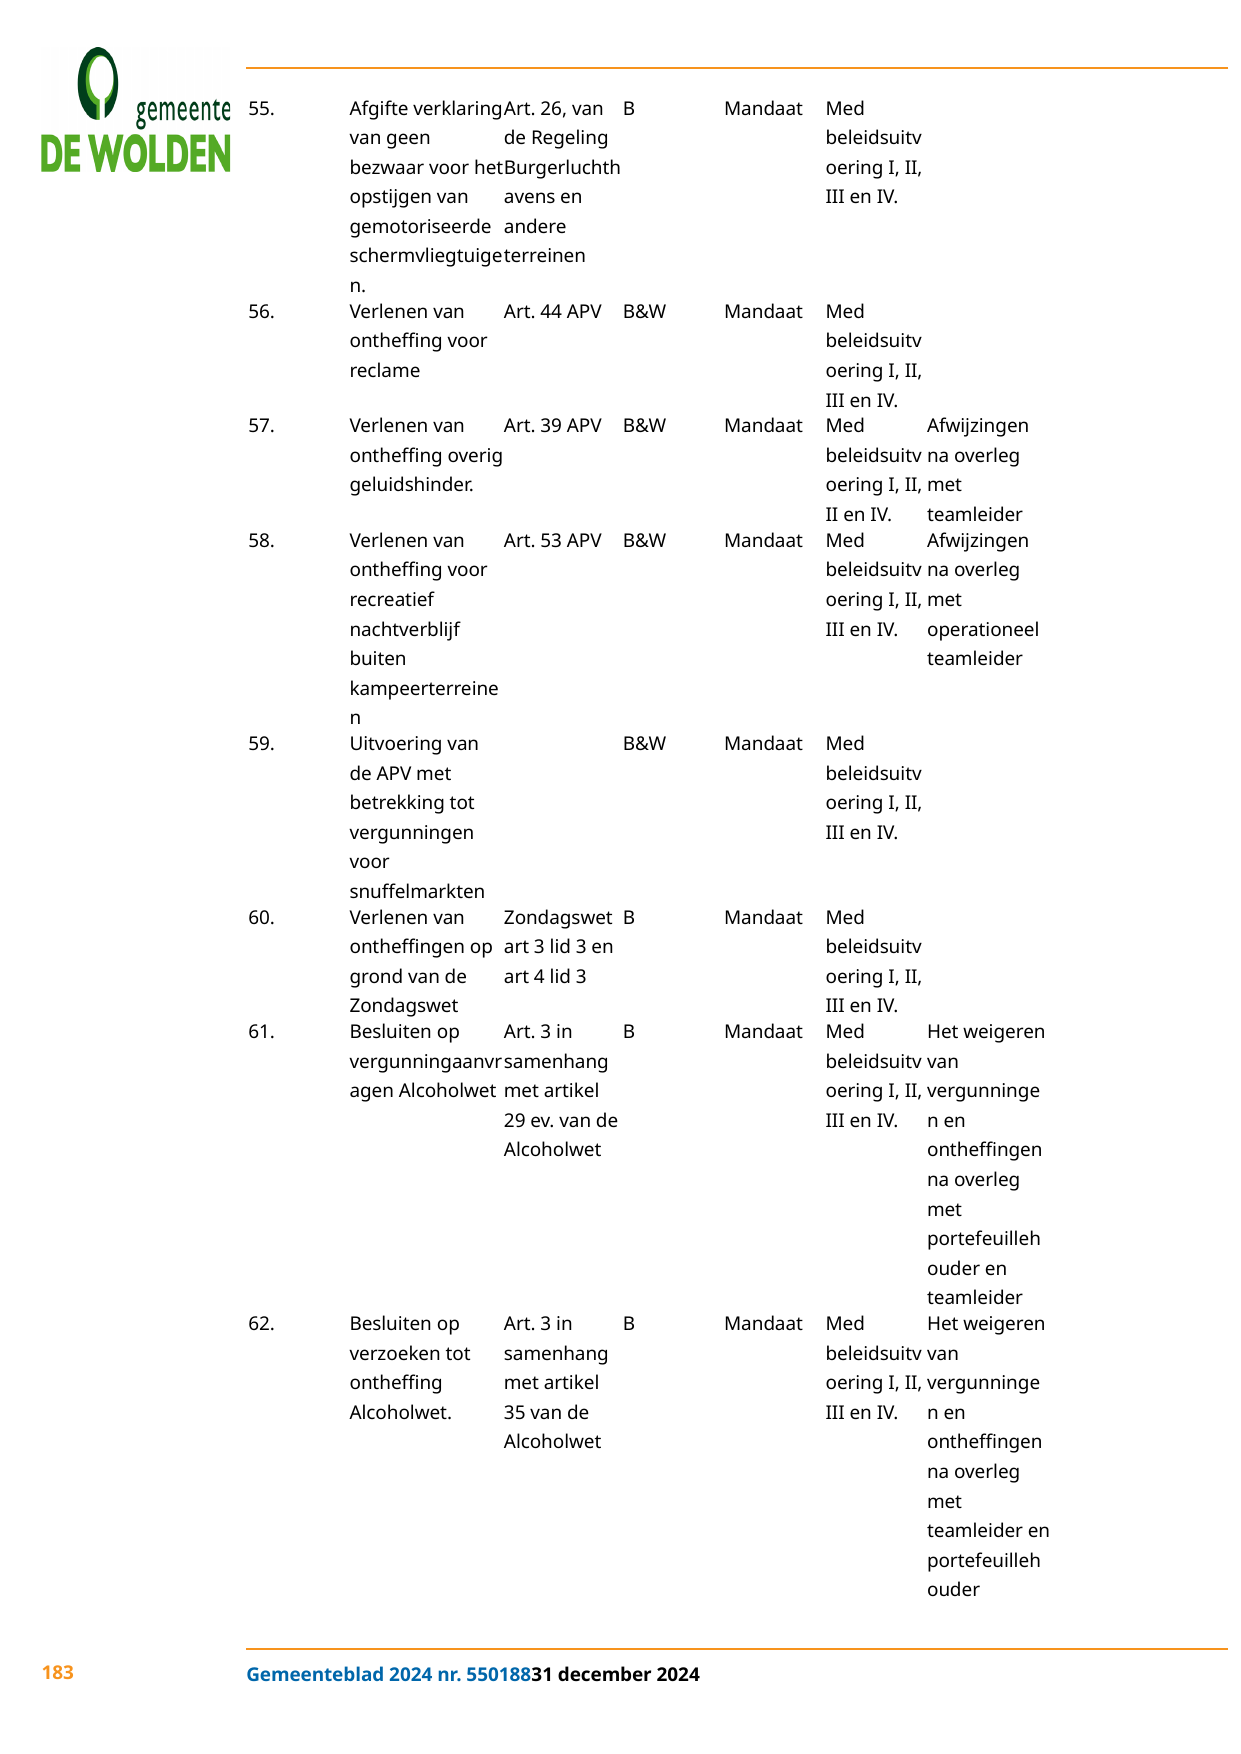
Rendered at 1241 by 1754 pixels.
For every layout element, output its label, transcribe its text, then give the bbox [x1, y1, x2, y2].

table_cell Med beleidsuitvoering I, II, II en IV. [825, 413, 927, 527]
table_cell Mandaat [724, 1018, 825, 1310]
table_cell [1050, 904, 1152, 1018]
table_cell B&W [623, 730, 724, 904]
table_cell Art. 39 APV [504, 413, 623, 527]
table_cell [927, 95, 1050, 298]
table_cell 57. [248, 413, 349, 527]
table_cell 61. [248, 1018, 349, 1310]
table_cell Het weigeren van vergunningen en ontheffingen na overleg met teamleider en portefeuillehouder [927, 1310, 1050, 1602]
table_cell Mandaat [724, 95, 825, 298]
picture [41, 47, 231, 172]
table_cell Mandaat [724, 298, 825, 412]
table_cell Med beleidsuitvoering I, II, III en IV. [825, 527, 927, 730]
table_cell Art. 53 APV [504, 527, 623, 730]
table_cell Zondagswet art 3 lid 3 en art 4 lid 3 [504, 904, 623, 1018]
table_cell Art. 3 in samenhang met artikel 35 van de Alcoholwet [504, 1310, 623, 1602]
table_cell Med beleidsuitvoering I, II, III en IV. [825, 904, 927, 1018]
table_cell Verlenen van ontheffingen op grond van de Zondagswet [349, 904, 504, 1018]
table_cell [1050, 527, 1152, 730]
table_cell 62. [248, 1310, 349, 1602]
table_cell [927, 298, 1050, 412]
table_cell Besluiten op vergunningaanvragen Alcoholwet [349, 1018, 504, 1310]
table_cell Mandaat [724, 527, 825, 730]
table_cell B [623, 1018, 724, 1310]
table_cell 59. [248, 730, 349, 904]
table_cell Verlenen van ontheffing overig geluidshinder. [349, 413, 504, 527]
table_cell Med beleidsuitvoering I, II, III en IV. [825, 95, 927, 298]
table_cell 58. [248, 527, 349, 730]
table_cell [1050, 298, 1152, 412]
table_cell Med beleidsuitvoering I, II, III en IV. [825, 730, 927, 904]
table_cell 55. [248, 95, 349, 298]
table_cell 60. [248, 904, 349, 1018]
table_cell Afgifte verklaring van geen bezwaar voor het opstijgen van gemotoriseerde schermvliegtuigen. [349, 95, 504, 298]
table_cell B&W [623, 298, 724, 412]
table_cell [927, 904, 1050, 1018]
table_cell Besluiten op verzoeken tot ontheffing Alcoholwet. [349, 1310, 504, 1602]
table_cell Art. 44 APV [504, 298, 623, 412]
table_cell Mandaat [724, 730, 825, 904]
table_cell [1050, 730, 1152, 904]
table_cell Verlenen van ontheffing voor reclame [349, 298, 504, 412]
table_cell B [623, 904, 724, 1018]
table_cell Het weigeren van vergunningen en ontheffingen na overleg met portefeuillehouder en teamleider [927, 1018, 1050, 1310]
table_cell B [623, 1310, 724, 1602]
table_cell Afwijzingen na overleg met operationeel teamleider [927, 527, 1050, 730]
table_cell [1050, 413, 1152, 527]
table_cell Verlenen van ontheffing voor recreatief nachtverblijf buiten kampeerterreinen [349, 527, 504, 730]
table_cell [1050, 1018, 1152, 1310]
table_cell B [623, 95, 724, 298]
table_cell B&W [623, 413, 724, 527]
table_cell Uitvoering van de APV met betrekking tot vergunningen voor snuffelmarkten [349, 730, 504, 904]
table_cell Afwijzingen na overleg met teamleider [927, 413, 1050, 527]
table_cell [504, 730, 623, 904]
table_cell Med beleidsuitvoering I, II, III en IV. [825, 298, 927, 412]
table_cell [1050, 95, 1152, 298]
table_cell Art. 3 in samenhang met artikel 29 ev. van de Alcoholwet [504, 1018, 623, 1310]
table_cell Art. 26, van de Regeling Burgerluchthavens en andere terreinen [504, 95, 623, 298]
table_cell 56. [248, 298, 349, 412]
table_cell Mandaat [724, 413, 825, 527]
table_cell [927, 730, 1050, 904]
table_cell Mandaat [724, 904, 825, 1018]
table_cell Med beleidsuitvoering I, II, III en IV. [825, 1018, 927, 1310]
table_cell B&W [623, 527, 724, 730]
table_cell Mandaat [724, 1310, 825, 1602]
table_cell [1050, 1310, 1152, 1602]
table_cell Med beleidsuitvoering I, II, III en IV. [825, 1310, 927, 1602]
